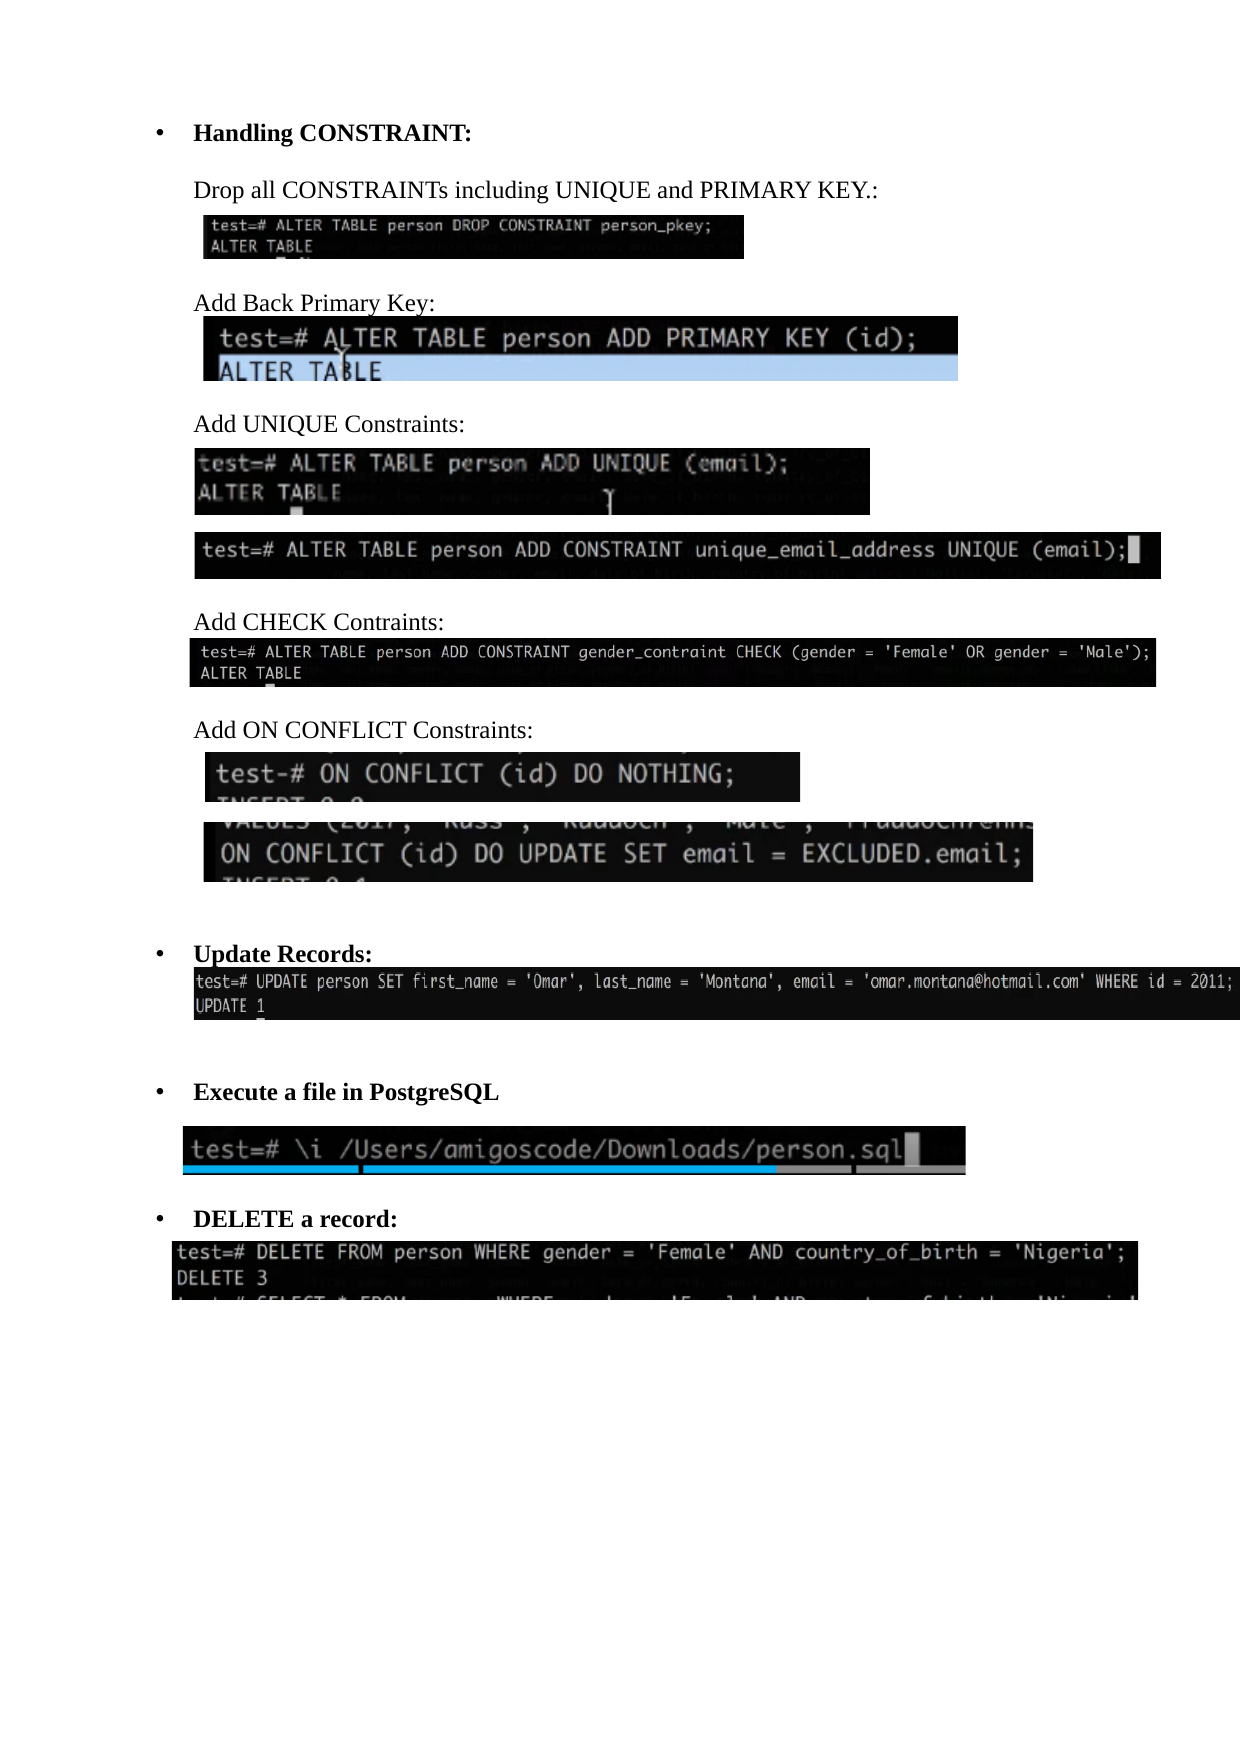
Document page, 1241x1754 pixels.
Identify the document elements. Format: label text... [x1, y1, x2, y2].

picture [182, 1126, 966, 1175]
picture [203, 215, 744, 259]
list Add UNIQUE Constraints: Add CHECK Contraints: Add ON CONFLICT Constraints: [156, 316, 1122, 939]
picture [193, 967, 1240, 1020]
list Update Records: [156, 939, 1122, 968]
list DELETE a record: [156, 1204, 1122, 1386]
picture [194, 448, 870, 515]
picture [194, 532, 1161, 579]
picture [203, 822, 1034, 882]
list Execute a file in PostgreSQL [156, 1077, 1122, 1204]
picture [205, 752, 801, 802]
picture [189, 638, 1157, 687]
list Handling CONSTRAINT: Drop all CONSTRAINTs including UNIQUE and PRIMARY KEY.: Add Back Primary Key: [156, 118, 1122, 316]
picture [171, 1241, 1139, 1300]
picture [203, 316, 958, 381]
